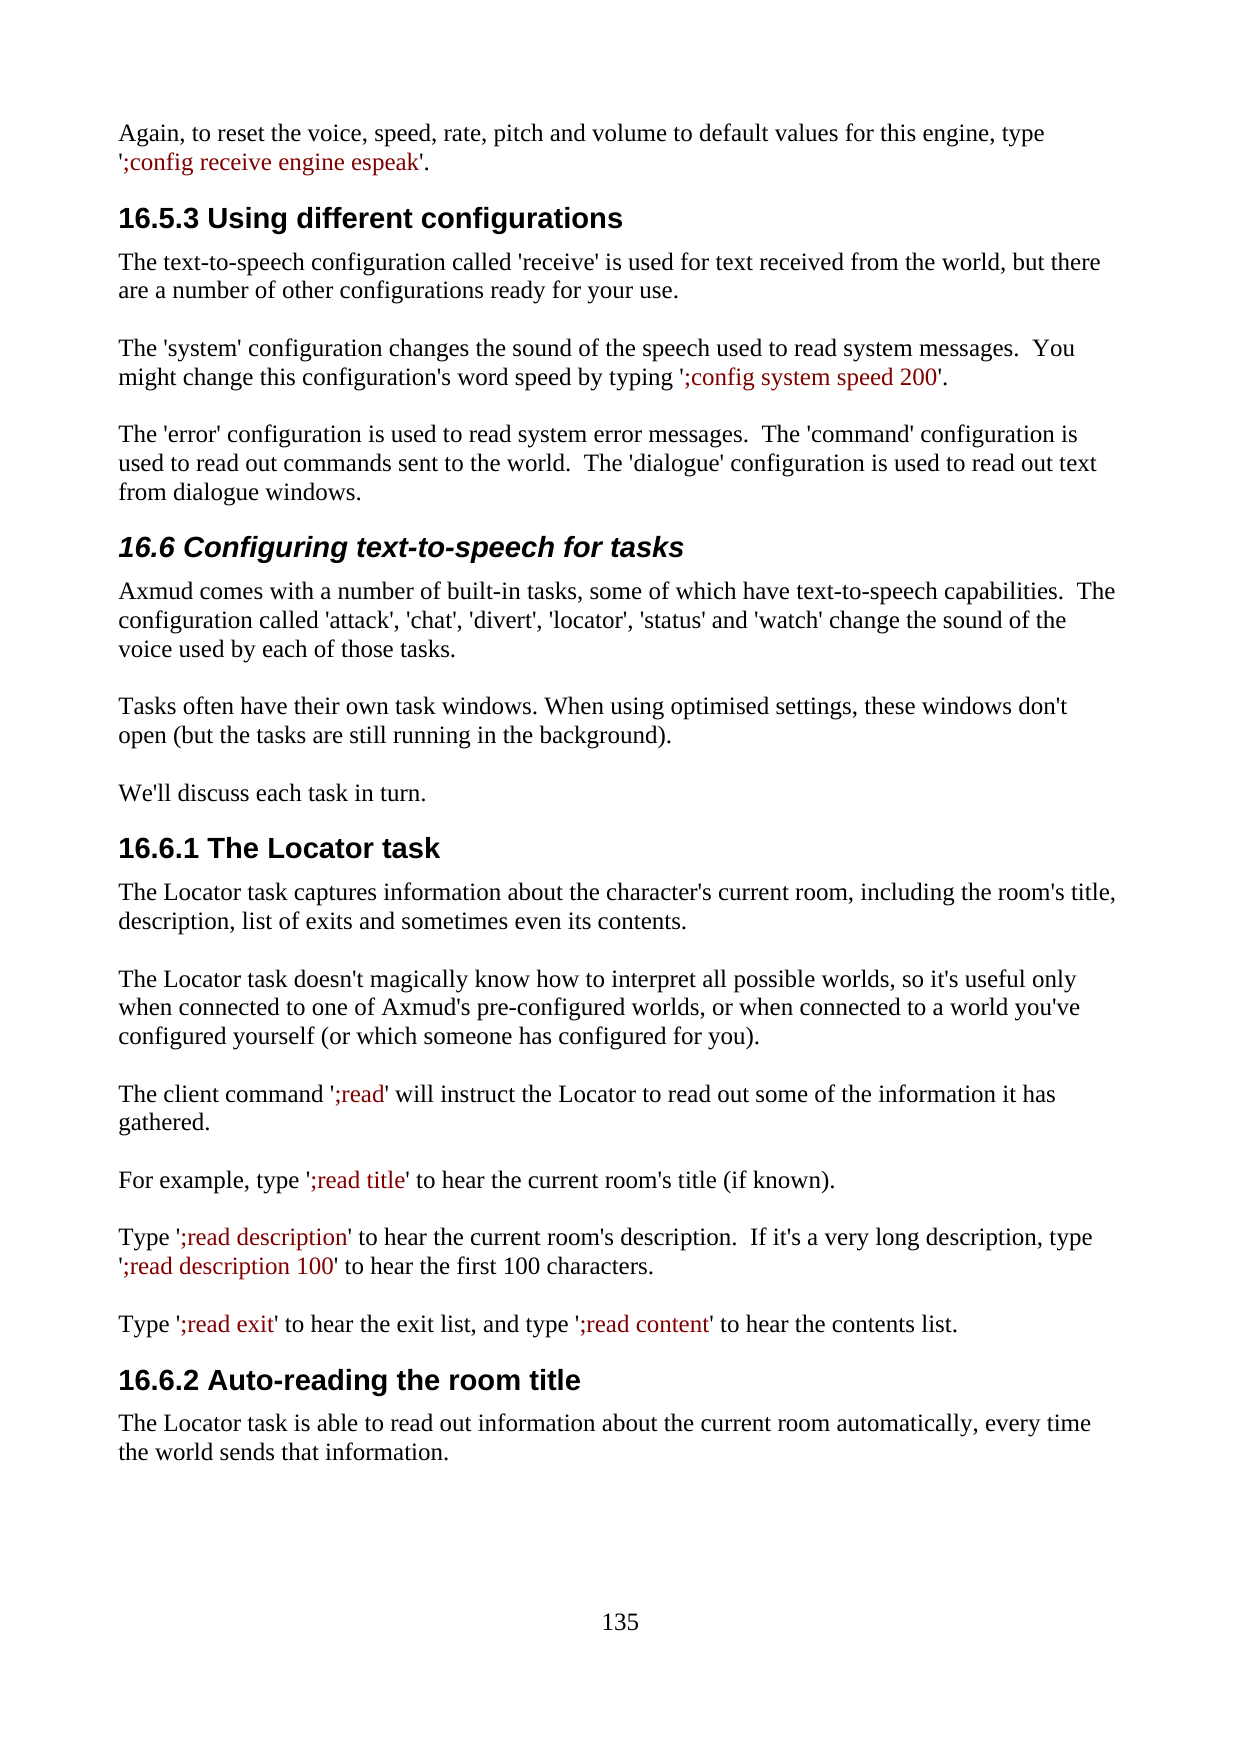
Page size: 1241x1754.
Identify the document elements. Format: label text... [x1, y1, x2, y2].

text We'll discuss each task in turn. [118, 778, 1122, 806]
text The Locator task doesn't magically know how to interpret all possible worlds, so it's useful only when connected to one of Axmud's pre-configured worlds, or when connected to a world you've configured yourself (or which someone has configured for you). [118, 964, 1122, 1050]
subtitle 16.5.3 Using different configurations [118, 201, 1122, 234]
text The 'system' configuration changes the sound of the speech used to read system messages. You might change this configuration's word speed by typing ';config system speed 200'. [118, 333, 1122, 390]
text The Locator task is able to read out information about the current room automatically, every time the world sends that information. [118, 1408, 1122, 1466]
subtitle 16.6 Configuring text-to-speech for tasks [118, 530, 1122, 564]
text Type ';read exit' to hear the exit list, and type ';read content' to hear the contents list. [118, 1309, 1122, 1337]
text The text-to-speech configuration called 'receive' is used for text received from the world, but there are a number of other configurations ready for your use. [118, 247, 1122, 304]
subtitle 16.6.1 The Locator task [118, 831, 1122, 865]
text For example, type ';read title' to hear the current room's title (if known). [118, 1165, 1122, 1194]
text The 'error' configuration is used to read system error messages. The 'command' configuration is used to read out commands sent to the world. The 'dialogue' configuration is used to read out text from dialogue windows. [118, 419, 1122, 505]
text The Locator task captures information about the character's current room, including the room's title, description, list of exits and sometimes even its contents. [118, 877, 1122, 935]
text Again, to reset the voice, speed, rate, pitch and volume to default values for this engine, type ';config receive engine espeak'. [118, 118, 1122, 176]
subtitle 16.6.2 Auto-reading the room title [118, 1362, 1122, 1396]
text The client command ';read' will instruct the Locator to read out some of the information it has gathered. [118, 1079, 1122, 1136]
text Axmud comes with a number of built-in tasks, some of which have text-to-speech capabilities. The configuration called 'attack', 'chat', 'divert', 'locator', 'status' and 'watch' change the sound of the voice used by each of those tasks. [118, 576, 1122, 663]
text Tasks often have their own task windows. When using optimised settings, these windows don't open (but the tasks are still running in the background). [118, 691, 1122, 749]
text Type ';read description' to hear the current room's description. If it's a very long description, type ';read description 100' to hear the first 100 characters. [118, 1222, 1122, 1280]
